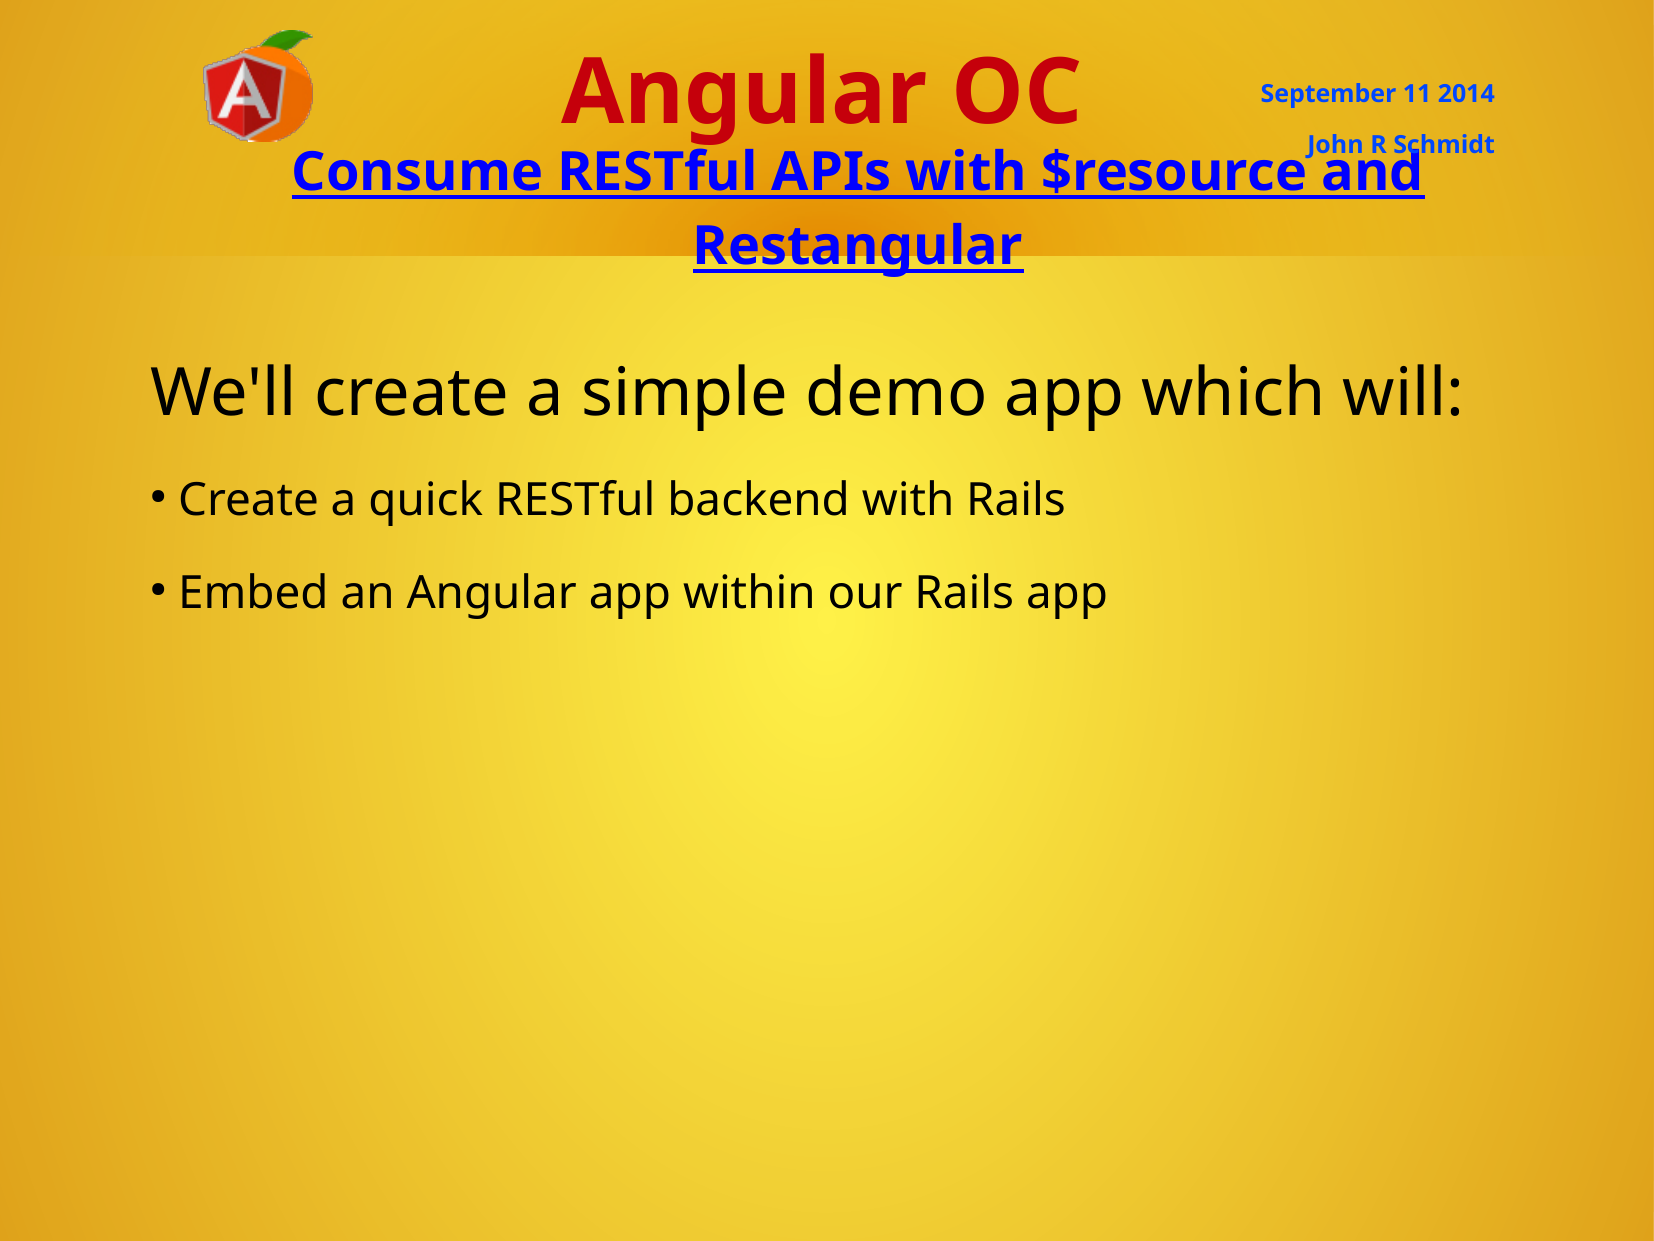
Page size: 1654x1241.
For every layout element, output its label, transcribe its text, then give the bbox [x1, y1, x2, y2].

text_box September 11 2014 John R Schmidt [1200, 51, 1510, 143]
text_box We'll create a simple demo app which will: Create a quick RESTful backend with Rails Embed an Angular app within our Rails app [150, 341, 1546, 580]
title Angular OC [560, 34, 1086, 142]
text_box Consume RESTful APIs with $resource and Restangular [150, 175, 1567, 239]
picture [202, 30, 316, 142]
